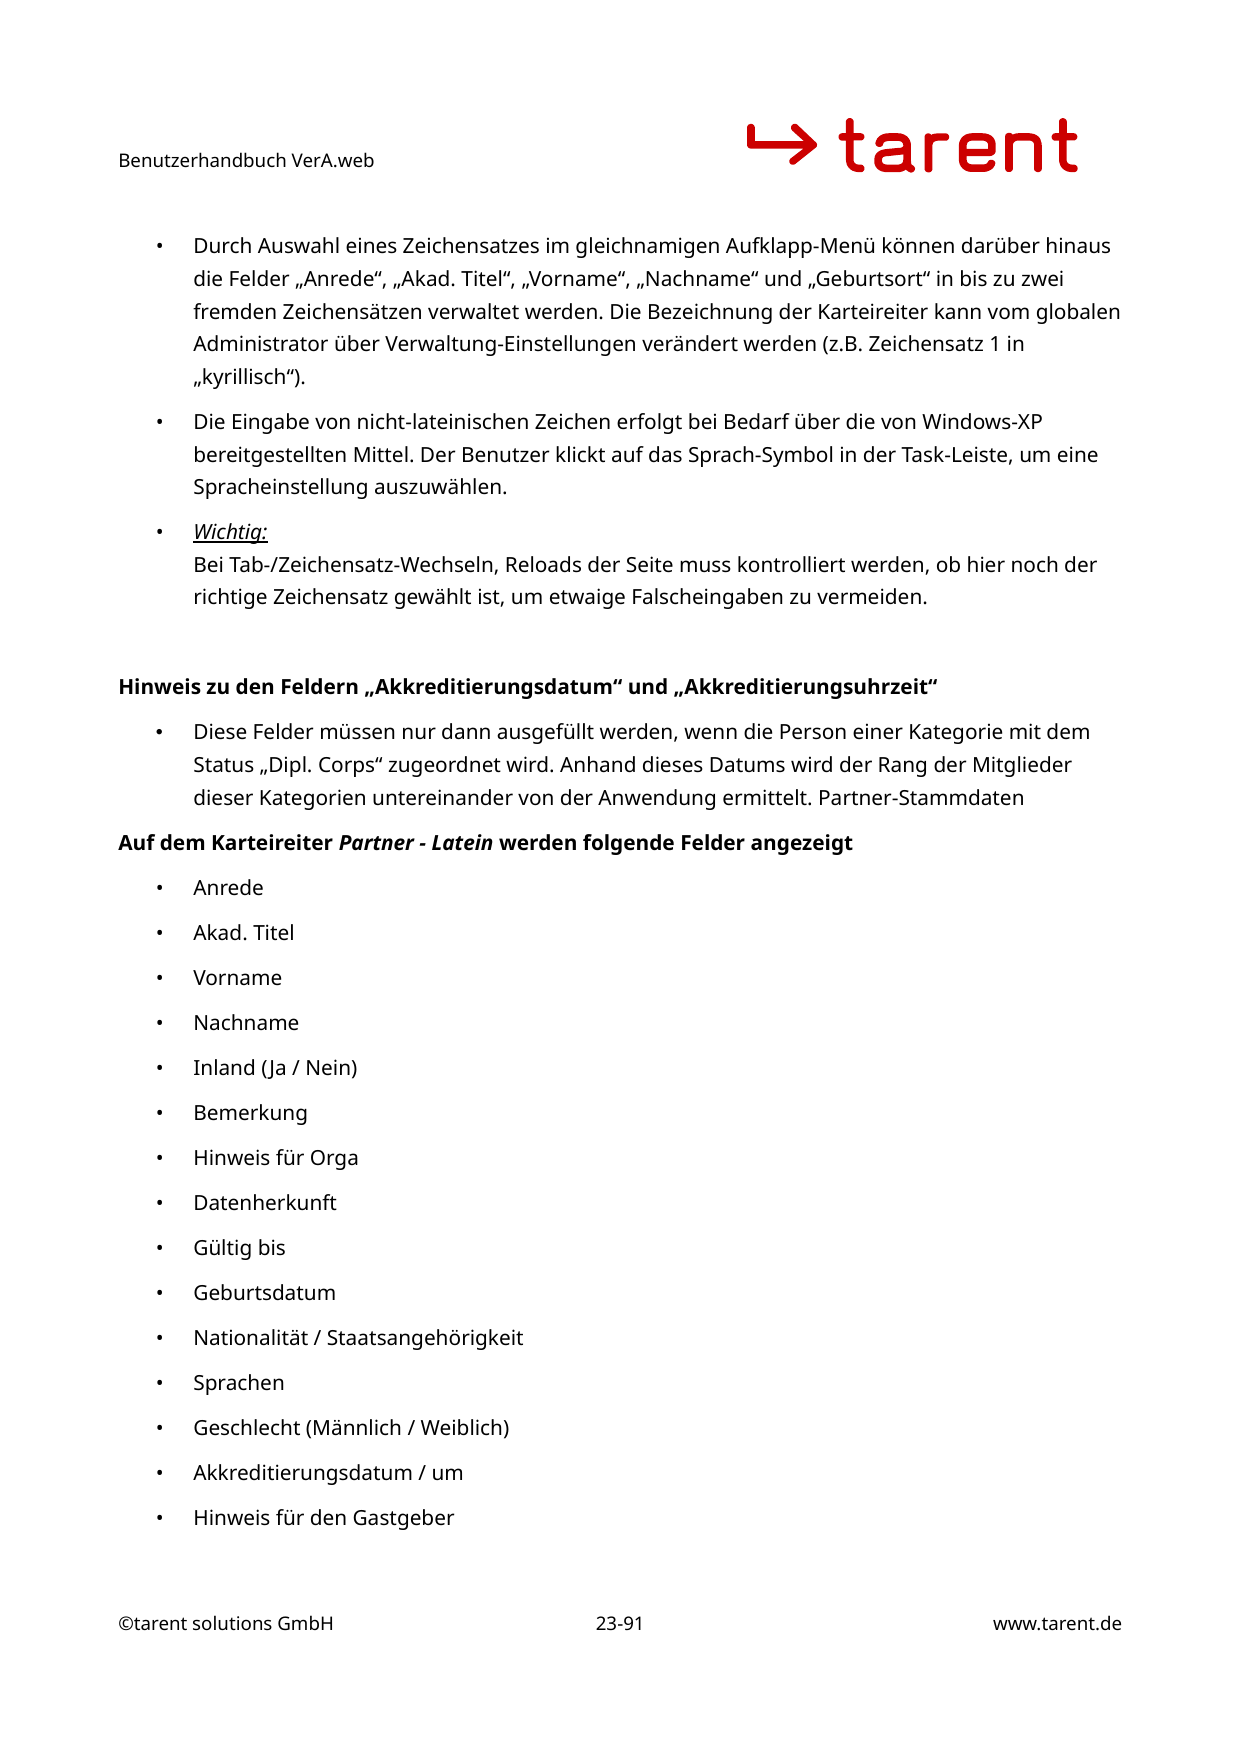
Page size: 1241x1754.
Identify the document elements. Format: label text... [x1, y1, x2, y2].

list Datenherkunft [156, 1188, 1122, 1216]
list Vorname [156, 963, 1122, 991]
list Gültig bis [156, 1233, 1122, 1261]
list Nachname [156, 1008, 1122, 1036]
list Durch Auswahl eines Zeichensatzes im gleichnamigen Aufklapp-Menü können darüber hinaus die Felder „Anrede“, „Akad. Titel“, „Vorname“, „Nachname“ und „Geburtsort“ in bis zu zwei fremden Zeichensätzen verwaltet werden. Die Bezeichnung der Karteireiter kann vom globalen Administrator über Verwaltung-Einstellungen verändert werden (z.B. Zeichensatz 1 in „kyrillisch“). [156, 232, 1122, 391]
list Geburtsdatum [156, 1278, 1122, 1306]
list Inland (Ja / Nein) [156, 1053, 1122, 1081]
list Die Eingabe von nicht-lateinischen Zeichen erfolgt bei Bedarf über die von Windows-XP bereitgestellten Mittel. Der Benutzer klickt auf das Sprach-Symbol in der Task-Leiste, um eine Spracheinstellung auszuwählen. [156, 407, 1122, 501]
text Hinweis zu den Feldern „Akkreditierungsdatum“ und „Akkreditierungsuhrzeit“ [118, 672, 1122, 701]
text Auf dem Karteireiter Partner - Latein werden folgende Felder angezeigt [118, 828, 1122, 856]
list Diese Felder müssen nur dann ausgefüllt werden, wenn die Person einer Kategorie mit dem Status „Dipl. Corps“ zugeordnet wird. Anhand dieses Datums wird der Rang der Mitglieder dieser Kategorien untereinander von der Anwendung ermittelt. Partner-Stammdaten [156, 717, 1122, 811]
list Akad. Titel [156, 918, 1122, 946]
list Geschlecht (Männlich / Weiblich) [156, 1413, 1122, 1441]
list Bemerkung [156, 1098, 1122, 1126]
list Wichtig: Bei Tab-/Zeichensatz-Wechseln, Reloads der Seite muss kontrolliert werden, ob hier noch der richtige Zeichensatz gewählt ist, um etwaige Falscheingaben zu vermeiden. [156, 517, 1122, 611]
list Nationalität / Staatsangehörigkeit [156, 1323, 1122, 1351]
list Sprachen [156, 1368, 1122, 1396]
list Anrede [156, 873, 1122, 901]
list Hinweis für Orga [156, 1143, 1122, 1171]
list Akkreditierungsdatum / um [156, 1458, 1122, 1486]
list Hinweis für den Gastgeber [156, 1503, 1122, 1531]
